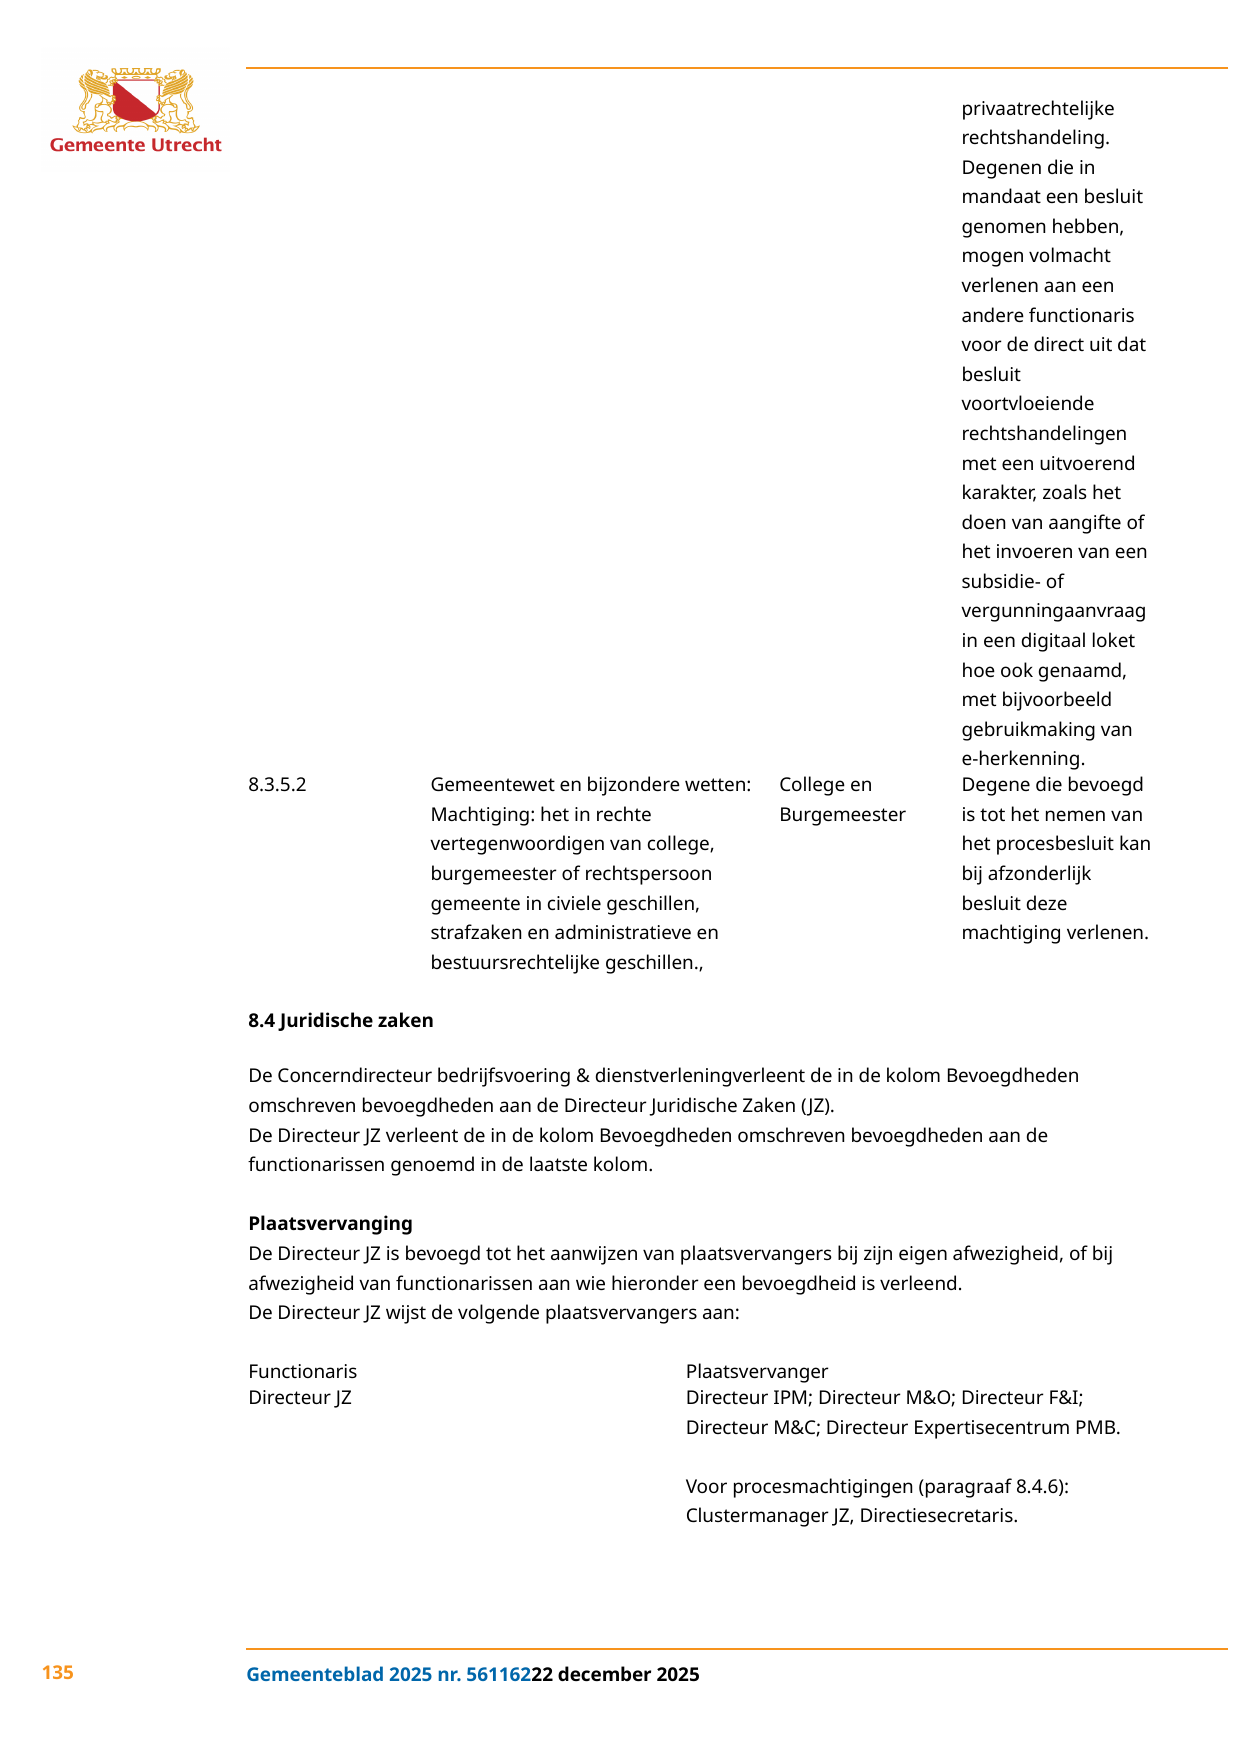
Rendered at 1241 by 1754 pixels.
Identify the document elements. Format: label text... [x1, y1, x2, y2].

table_cell College en Burgemeester [779, 771, 961, 974]
table_cell 8.3.5.2 [248, 771, 430, 974]
table_cell [248, 95, 430, 771]
text De Directeur JZ is bevoegd tot het aanwijzen van plaatsvervangers bij zijn eigen afwezigheid, of bij afwezigheid van functionarissen aan wie hieronder een bevoegdheid is verleend. [248, 1240, 1152, 1296]
table_cell privaatrechtelijke rechtshandeling. Degenen die in mandaat een besluit genomen hebben, mogen volmacht verlenen aan een andere functionaris voor de direct uit dat besluit voortvloeiende rechtshandelingen met een uitvoerend karakter, zoals het doen van aangifte of het invoeren van een subsidie- of vergunningaanvraag in een digitaal loket hoe ook genaamd, met bijvoorbeeld gebruikmaking van e-herkenning. [961, 95, 1152, 771]
text De Directeur JZ wijst de volgende plaatsvervangers aan: [248, 1299, 1152, 1325]
table_cell [779, 95, 961, 771]
table_header Functionaris [248, 1359, 686, 1384]
table_cell Gemeentewet en bijzondere wetten: Machtiging: het in rechte vertegenwoordigen van college, burgemeester of rechtspersoon gemeente in civiele geschillen, strafzaken en administratieve en bestuursrechtelijke geschillen., [430, 771, 779, 974]
table_header Plaatsvervanger [686, 1359, 1152, 1384]
text De Directeur JZ verleent de in de kolom Bevoegdheden omschreven bevoegdheden aan de functionarissen genoemd in de laatste kolom. [248, 1122, 1152, 1177]
table_cell Degene die bevoegd is tot het nemen van het procesbesluit kan bij afzonderlijk besluit deze machtiging verlenen. [961, 771, 1152, 974]
picture [41, 47, 231, 172]
table_cell [430, 95, 779, 771]
text 8.4 Juridische zaken [248, 1007, 1152, 1033]
table_cell Directeur IPM; Directeur M&O; Directeur F&I; Directeur M&C; Directeur Expertisecentrum PMB. Voor procesmachtigingen (paragraaf 8.4.6): Clustermanager JZ, Directiesecretaris. [686, 1384, 1152, 1528]
text De Concerndirecteur bedrijfsvoering & dienstverleningverleent de in de kolom Bevoegdheden omschreven bevoegdheden aan de Directeur Juridische Zaken (JZ). [248, 1063, 1152, 1118]
table_cell Directeur JZ [248, 1384, 686, 1528]
text Plaatsvervanging [248, 1211, 1152, 1236]
